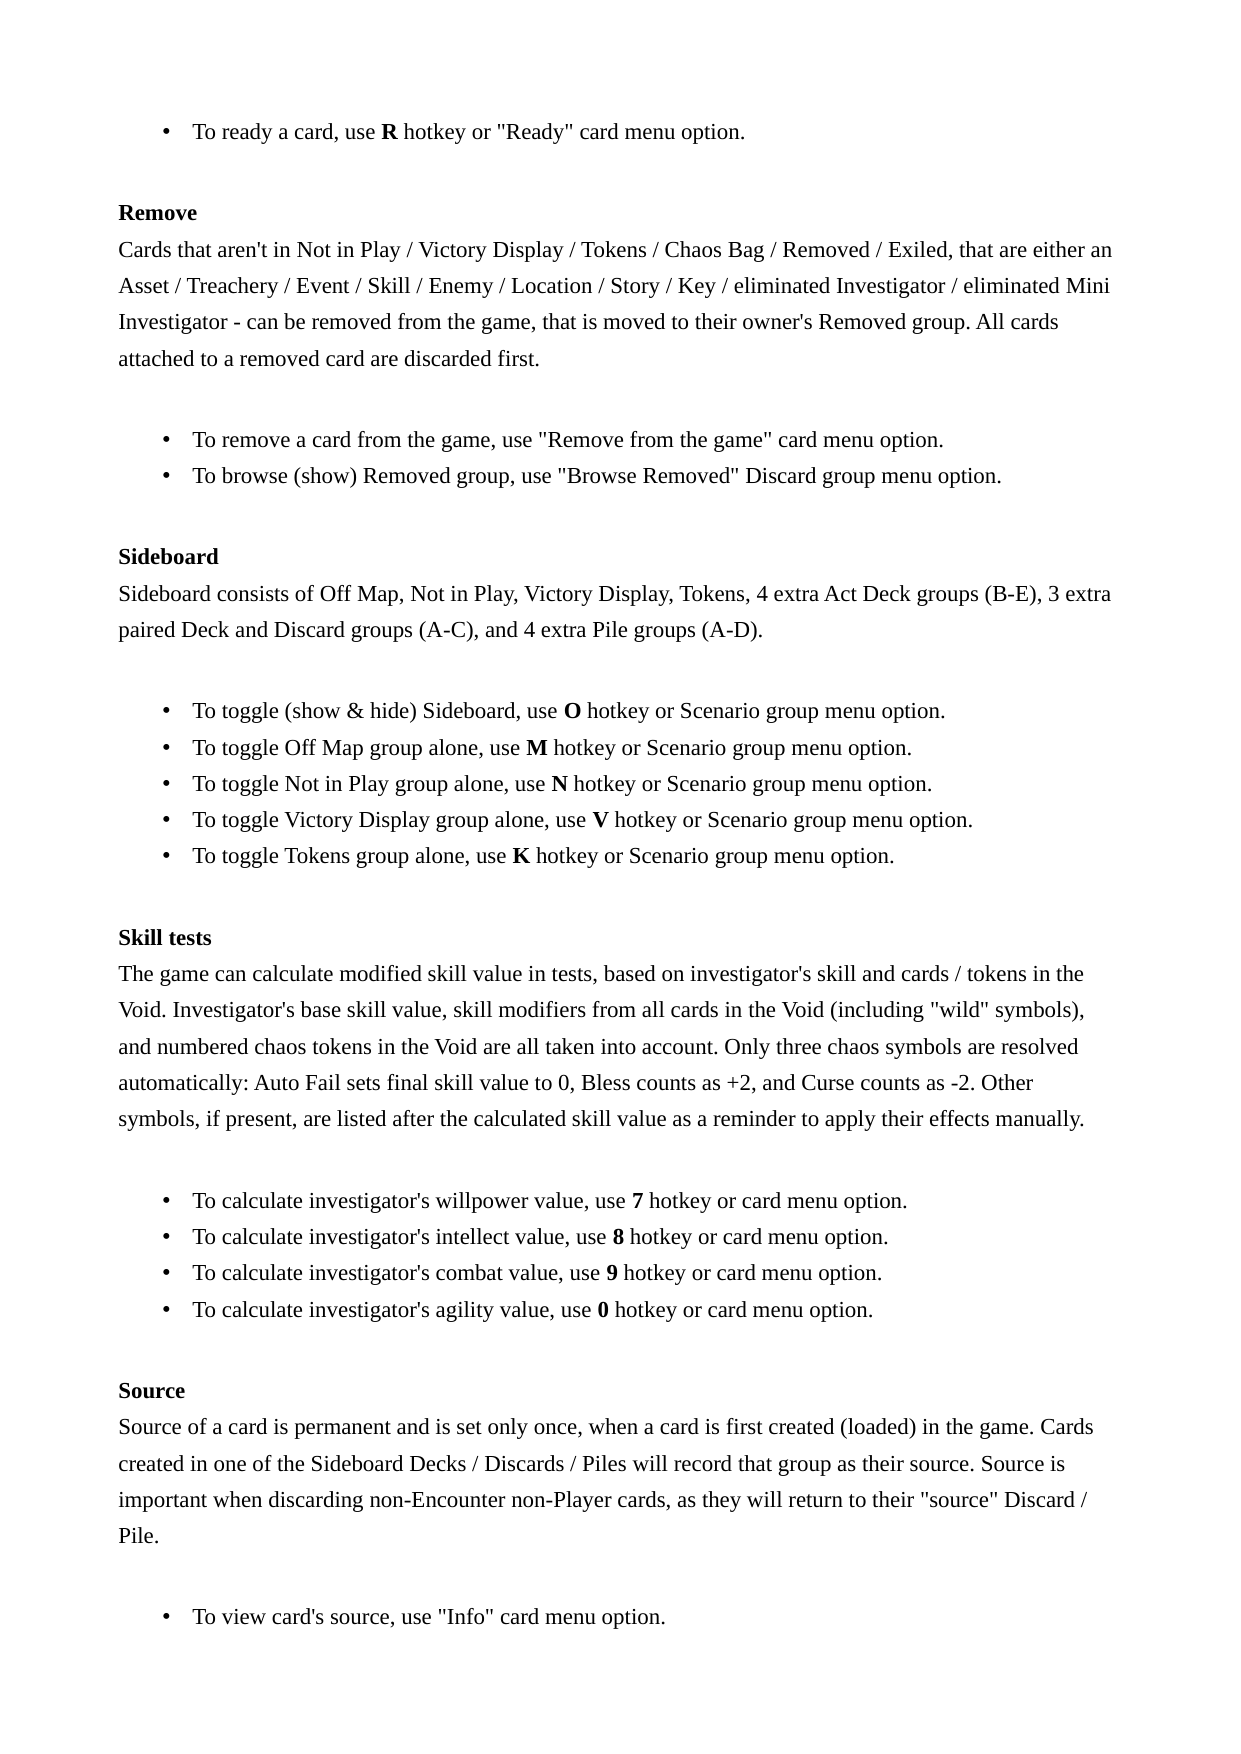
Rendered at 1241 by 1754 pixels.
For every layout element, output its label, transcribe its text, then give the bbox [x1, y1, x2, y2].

text Remove Cards that aren't in Not in Play / Victory Display / Tokens / Chaos Bag / Removed / Exiled, that are either an Asset / Treachery / Event / Skill / Enemy / Location / Story / Key / eliminated Investigator / eliminated Mini Investigator - can be removed from the game, that is moved to their owner's Removed group. All cards attached to a removed card are discarded first. [118, 199, 1122, 371]
list To toggle Off Map group alone, use M hotkey or Scenario group menu option. [162, 733, 1122, 760]
list To remove a card from the game, use "Remove from the game" card menu option. [162, 426, 1122, 452]
list To browse (show) Removed group, use "Browse Removed" Discard group menu option. [162, 462, 1122, 488]
text Skill tests The game can calculate modified skill value in tests, based on investigator's skill and cards / tokens in the Void. Investigator's base skill value, skill modifiers from all cards in the Void (including "wild" symbols), and numbered chaos tokens in the Void are all taken into account. Only three chaos symbols are resolved automatically: Auto Fail sets final skill value to 0, Bless counts as +2, and Curse counts as -2. Other symbols, if present, are listed after the calculated skill value as a reminder to apply their effects manually. [118, 924, 1122, 1132]
list To toggle (show & hide) Sideboard, use O hotkey or Scenario group menu option. [162, 697, 1122, 723]
list To toggle Victory Display group alone, use V hotkey or Scenario group menu option. [162, 806, 1122, 833]
list To calculate investigator's combat value, use 9 hotkey or card menu option. [162, 1259, 1122, 1286]
text Sideboard Sideboard consists of Off Map, Not in Play, Victory Display, Tokens, 4 extra Act Deck groups (B-E), 3 extra paired Deck and Discard groups (A-C), and 4 extra Pile groups (A-D). [118, 543, 1122, 642]
list To calculate investigator's willpower value, use 7 hotkey or card menu option. [162, 1187, 1122, 1213]
list To ready a card, use R hotkey or "Ready" card menu option. [162, 118, 1122, 144]
text Source Source of a card is permanent and is set only once, when a card is first created (loaded) in the game. Cards created in one of the Sideboard Decks / Discards / Piles will record that group as their source. Source is important when discarding non-Encounter non-Player cards, as they will return to their "source" Discard / Pile. [118, 1377, 1122, 1549]
list To toggle Not in Play group alone, use N hotkey or Scenario group menu option. [162, 770, 1122, 796]
list To view card's source, use "Info" card menu option. [162, 1603, 1122, 1630]
list To calculate investigator's intellect value, use 8 hotkey or card menu option. [162, 1223, 1122, 1249]
list To calculate investigator's agility value, use 0 hotkey or card menu option. [162, 1296, 1122, 1322]
list To toggle Tokens group alone, use K hotkey or Scenario group menu option. [162, 843, 1122, 869]
